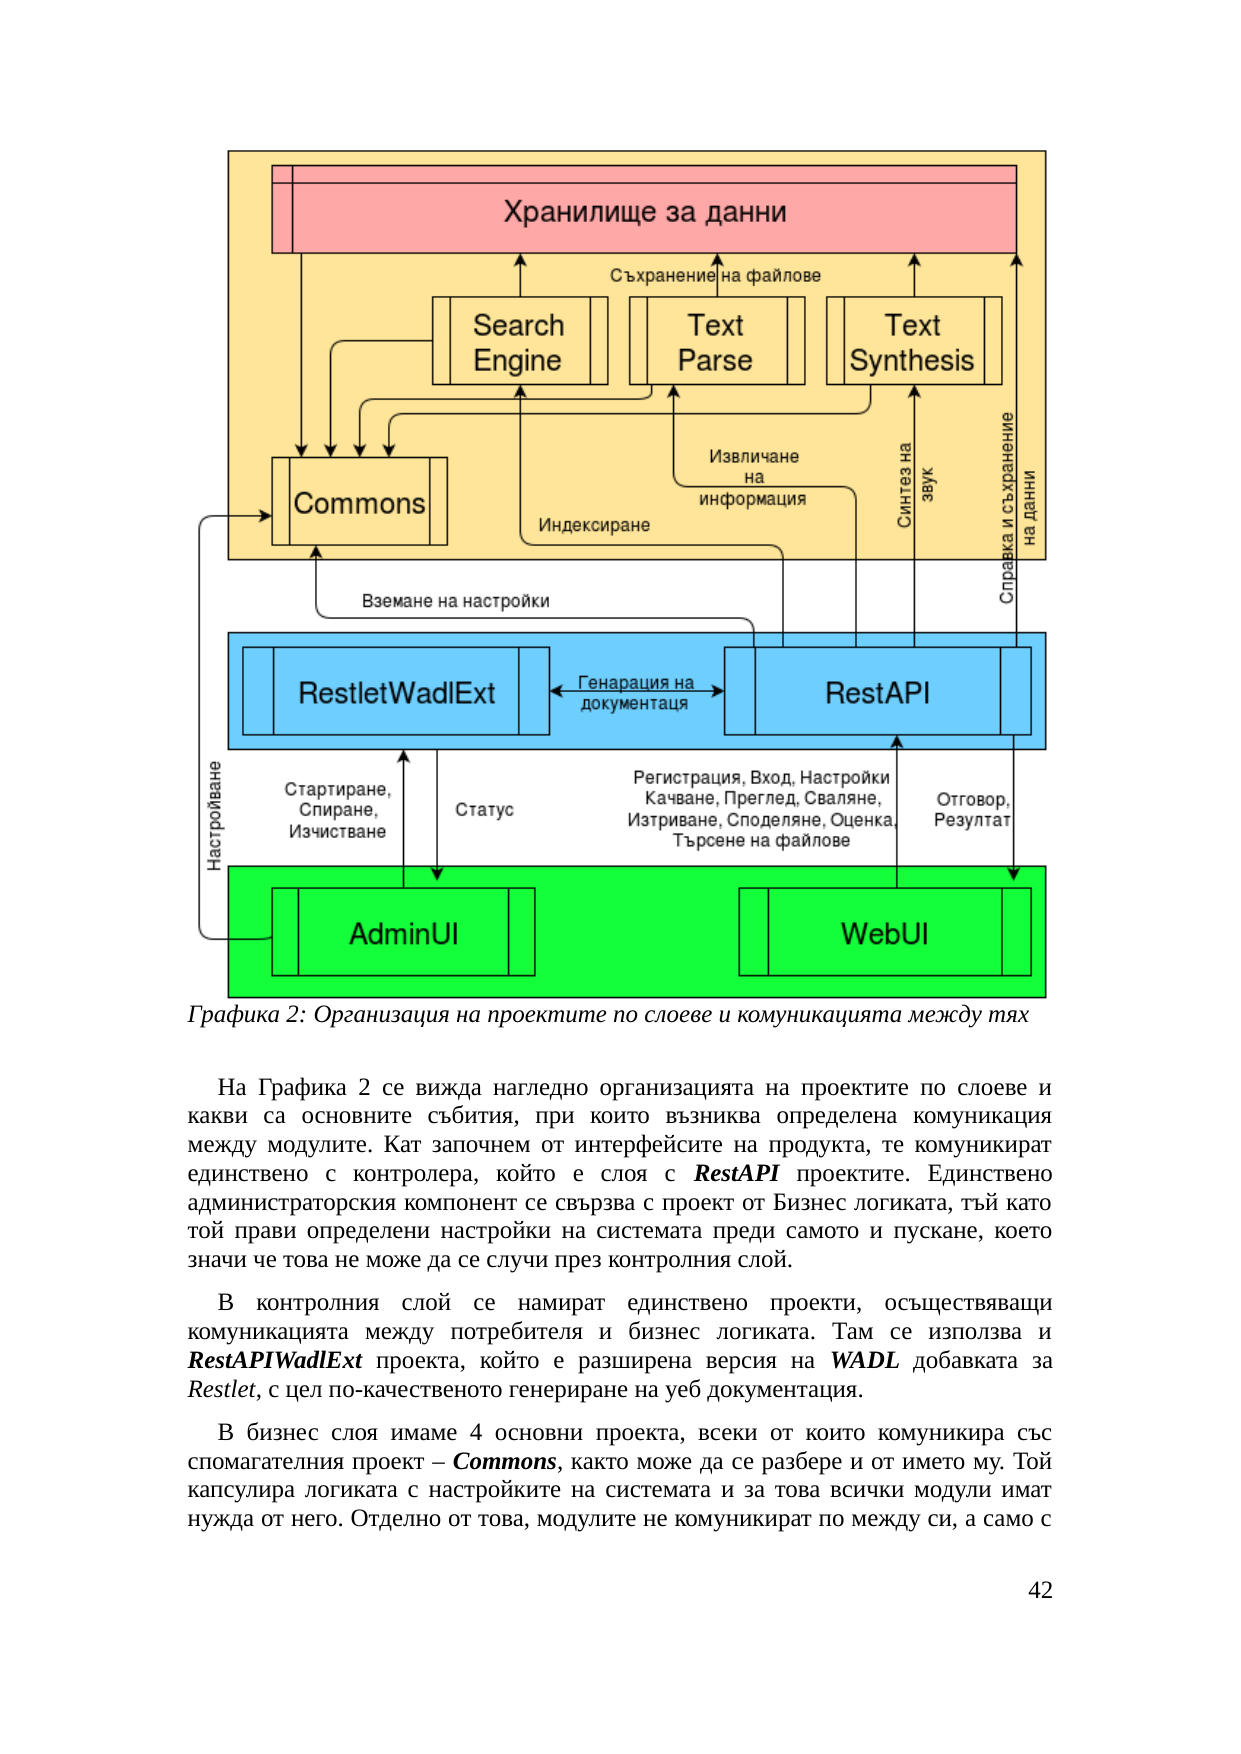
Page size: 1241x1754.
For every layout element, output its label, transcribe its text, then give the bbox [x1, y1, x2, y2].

picture [187, 150, 1053, 1000]
text В контролния слой се намират единствено проекти, осъществяващи комуникацията между потребителя и бизнес логиката. Там се използва и RestAPIWadlExt проекта, който е разширена версия на WADL добавката за Restlet, с цел по-качественото генериране на уеб документация. [187, 1287, 1053, 1402]
text На Графика 2 се вижда нагледно организацията на проектите по слоеве и какви са основните събития, при които възниква определена комуникация между модулите. Кат започнем от интерфейсите на продукта, те комуникират единствено с контролера, който е слоя с RestAPI проектите. Единствено администраторския компонент се свързва с проект от Бизнес логиката, тъй като той прави определени настройки на системата преди самото и пускане, което значи че това не може да се случи през контролния слой. [187, 1072, 1053, 1273]
text Графика 2: Организация на проектите по слоеве и комуникацията между тях [187, 1000, 1053, 1028]
text В бизнес слоя имаме 4 основни проекта, всеки от които комуникира със спомагателния проект – Commons, както може да се разбере и от името му. Той капсулира логиката с настройките на системата и за това всички модули имат нужда от него. Отделно от това, модулите не комуникират по между си, а само с [187, 1417, 1053, 1532]
